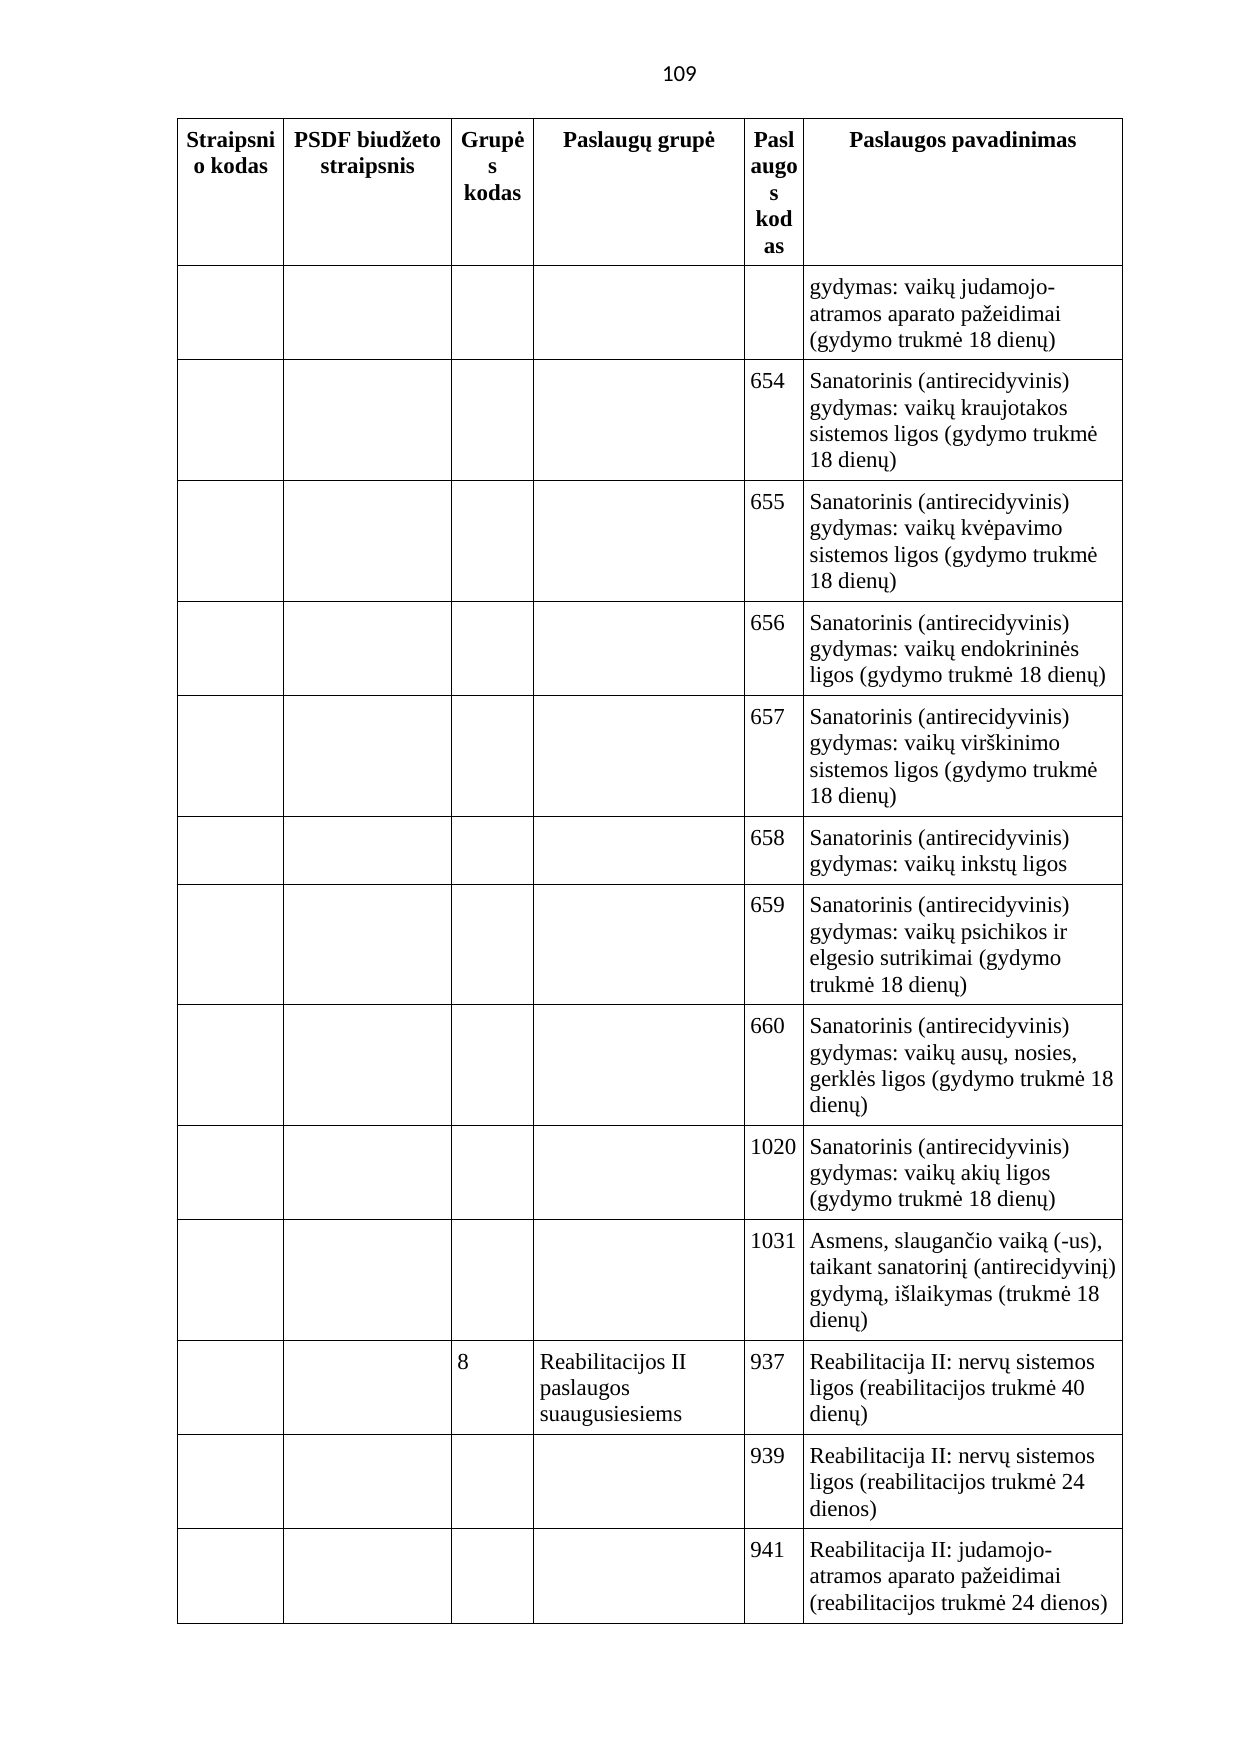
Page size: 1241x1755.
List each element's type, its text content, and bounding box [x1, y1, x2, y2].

table_cell [178, 1529, 283, 1622]
table_cell [452, 266, 533, 359]
table_cell [534, 266, 744, 359]
table_cell 656 [745, 602, 803, 695]
table_cell [178, 1005, 283, 1125]
table_cell [284, 696, 451, 816]
table_cell [534, 885, 744, 1004]
table_cell [178, 266, 283, 359]
table_cell [284, 360, 451, 480]
table_cell 1031 [745, 1220, 803, 1339]
table_cell 660 [745, 1005, 803, 1125]
table_cell [452, 1435, 533, 1528]
table_cell [284, 481, 451, 601]
table_cell [452, 1220, 533, 1339]
table_cell [452, 1005, 533, 1125]
table_cell [178, 1126, 283, 1219]
table_cell 1020 [745, 1126, 803, 1219]
table_cell Sanatorinis (antirecidyvinis) gydymas: vaikų akių ligos (gydymo trukmė 18 dienų) [804, 1126, 1122, 1219]
table_cell Sanatorinis (antirecidyvinis) gydymas: vaikų ausų, nosies, gerklės ligos (gydymo trukmė 18 dienų) [804, 1005, 1122, 1125]
table_cell [284, 1341, 451, 1434]
table_cell [284, 1005, 451, 1125]
table_cell 657 [745, 696, 803, 816]
table_header Straipsnio kodas [178, 119, 283, 265]
table_cell Reabilitacija II: judamojo-atramos aparato pažeidimai (reabilitacijos trukmė 24 dienos) [804, 1529, 1122, 1622]
table_cell 654 [745, 360, 803, 480]
table_cell [178, 1220, 283, 1339]
table_header PSDF biudžeto straipsnis [284, 119, 451, 265]
table_cell Sanatorinis (antirecidyvinis) gydymas: vaikų kraujotakos sistemos ligos (gydymo trukmė 18 dienų) [804, 360, 1122, 480]
table_cell [284, 817, 451, 883]
table_cell [452, 360, 533, 480]
table_cell Sanatorinis (antirecidyvinis) gydymas: vaikų psichikos ir elgesio sutrikimai (gydymo trukmė 18 dienų) [804, 885, 1122, 1004]
table_cell [452, 817, 533, 883]
table_cell [178, 360, 283, 480]
table_cell [178, 481, 283, 601]
table_cell [178, 1341, 283, 1434]
table_cell gydymas: vaikų judamojo-atramos aparato pažeidimai (gydymo trukmė 18 dienų) [804, 266, 1122, 359]
table_cell [534, 481, 744, 601]
table_header Paslaugų grupė [534, 119, 744, 265]
table_cell [452, 1529, 533, 1622]
table_cell 939 [745, 1435, 803, 1528]
table_cell [284, 885, 451, 1004]
table_cell [452, 885, 533, 1004]
table_cell [284, 1435, 451, 1528]
table_cell Reabilitacija II: nervų sistemos ligos (reabilitacijos trukmė 40 dienų) [804, 1341, 1122, 1434]
table_cell [178, 817, 283, 883]
table_cell [534, 1126, 744, 1219]
table_cell [534, 1435, 744, 1528]
table_cell [284, 602, 451, 695]
table_cell [452, 481, 533, 601]
table_cell 659 [745, 885, 803, 1004]
table_cell 655 [745, 481, 803, 601]
table_header Paslaugos pavadinimas [804, 119, 1122, 265]
table_cell [284, 1529, 451, 1622]
table_cell [534, 696, 744, 816]
table_cell [534, 1220, 744, 1339]
table_cell Sanatorinis (antirecidyvinis) gydymas: vaikų kvėpavimo sistemos ligos (gydymo trukmė 18 dienų) [804, 481, 1122, 601]
table_cell [178, 696, 283, 816]
table_cell Reabilitacijos II paslaugos suaugusiesiems [534, 1341, 744, 1434]
table_cell 941 [745, 1529, 803, 1622]
table_cell [534, 360, 744, 480]
table_cell [534, 1529, 744, 1622]
table_cell Sanatorinis (antirecidyvinis) gydymas: vaikų virškinimo sistemos ligos (gydymo trukmė 18 dienų) [804, 696, 1122, 816]
table_header Grupės kodas [452, 119, 533, 265]
table_cell [178, 885, 283, 1004]
table_cell 937 [745, 1341, 803, 1434]
table_cell [284, 1220, 451, 1339]
table_cell 8 [452, 1341, 533, 1434]
table_cell [284, 266, 451, 359]
table_cell [534, 817, 744, 883]
table_cell [178, 602, 283, 695]
table_cell Sanatorinis (antirecidyvinis) gydymas: vaikų endokrininės ligos (gydymo trukmė 18 dienų) [804, 602, 1122, 695]
table_cell [452, 1126, 533, 1219]
table_cell [284, 1126, 451, 1219]
table_header Paslaugos kodas [745, 119, 803, 265]
table_cell [534, 602, 744, 695]
table_cell [178, 1435, 283, 1528]
table_cell Asmens, slaugančio vaiką (-us), taikant sanatorinį (antirecidyvinį) gydymą, išlaikymas (trukmė 18 dienų) [804, 1220, 1122, 1339]
table_cell Reabilitacija II: nervų sistemos ligos (reabilitacijos trukmė 24 dienos) [804, 1435, 1122, 1528]
table_cell [452, 602, 533, 695]
table_cell 658 [745, 817, 803, 883]
table_cell [745, 266, 803, 359]
table_cell Sanatorinis (antirecidyvinis) gydymas: vaikų inkstų ligos [804, 817, 1122, 883]
table_cell [534, 1005, 744, 1125]
table_cell [452, 696, 533, 816]
